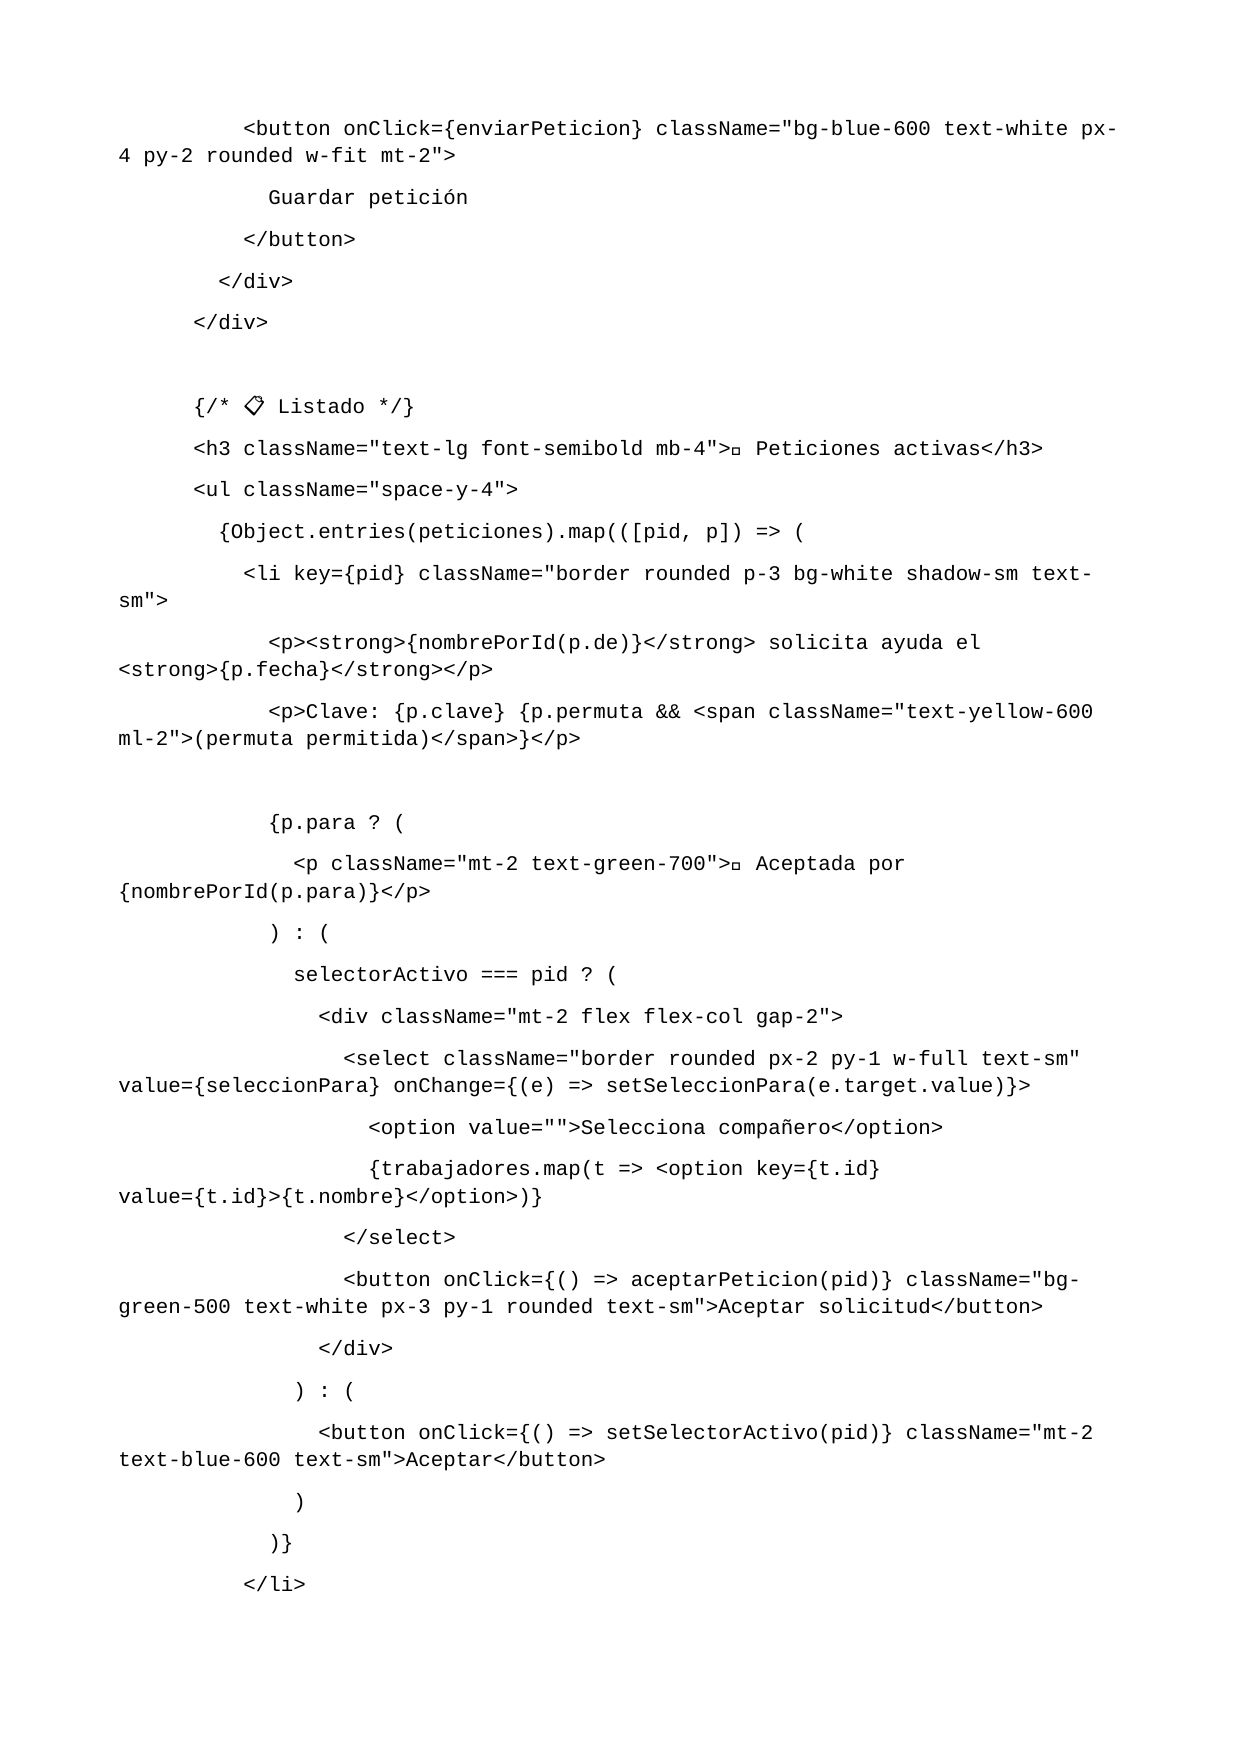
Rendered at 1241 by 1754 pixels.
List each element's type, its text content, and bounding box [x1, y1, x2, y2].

text </select> [118, 1227, 1122, 1251]
text <option value="">Selecciona compañero</option> [118, 1117, 1122, 1140]
text <button onClick={() => setSelectorActivo(pid)} className="mt-2 text-blue-600 text-sm">Aceptar</button> [118, 1422, 1122, 1472]
text <p><strong>{nombrePorId(p.de)}</strong> solicita ayuda el <strong>{p.fecha}</strong></p> [118, 632, 1122, 683]
text )} [118, 1532, 1122, 1556]
text <ul className="space-y-4"> [118, 479, 1122, 503]
text ) : ( [118, 922, 1122, 946]
text ) : ( [118, 1380, 1122, 1403]
text </div> [118, 312, 1122, 336]
text {/* 📋 Listado */} [118, 396, 1122, 419]
text <h3 className="text-lg font-semibold mb-4">📌 Peticiones activas</h3> [118, 438, 1122, 461]
text <button onClick={enviarPeticion} className="bg-blue-600 text-white px-4 py-2 rounded w-fit mt-2"> [118, 118, 1122, 169]
text {trabajadores.map(t => <option key={t.id} value={t.id}>{t.nombre}</option>)} [118, 1158, 1122, 1209]
text <p className="mt-2 text-green-700">✅ Aceptada por {nombrePorId(p.para)}</p> [118, 853, 1122, 904]
text </div> [118, 271, 1122, 294]
text {Object.entries(peticiones).map(([pid, p]) => ( [118, 521, 1122, 545]
text ) [118, 1491, 1122, 1514]
text </button> [118, 229, 1122, 252]
text </li> [118, 1574, 1122, 1598]
text <p>Clave: {p.clave} {p.permuta && <span className="text-yellow-600 ml-2">(permuta permitida)</span>}</p> [118, 701, 1122, 752]
text <div className="mt-2 flex flex-col gap-2"> [118, 1006, 1122, 1029]
text </div> [118, 1338, 1122, 1362]
text <li key={pid} className="border rounded p-3 bg-white shadow-sm text-sm"> [118, 563, 1122, 614]
text selectorActivo === pid ? ( [118, 964, 1122, 988]
text <select className="border rounded px-2 py-1 w-full text-sm" value={seleccionPara} onChange={(e) => setSeleccionPara(e.target.value)}> [118, 1048, 1122, 1098]
text {p.para ? ( [118, 812, 1122, 835]
text Guardar petición [118, 187, 1122, 211]
text <button onClick={() => aceptarPeticion(pid)} className="bg-green-500 text-white px-3 py-1 rounded text-sm">Aceptar solicitud</button> [118, 1269, 1122, 1320]
